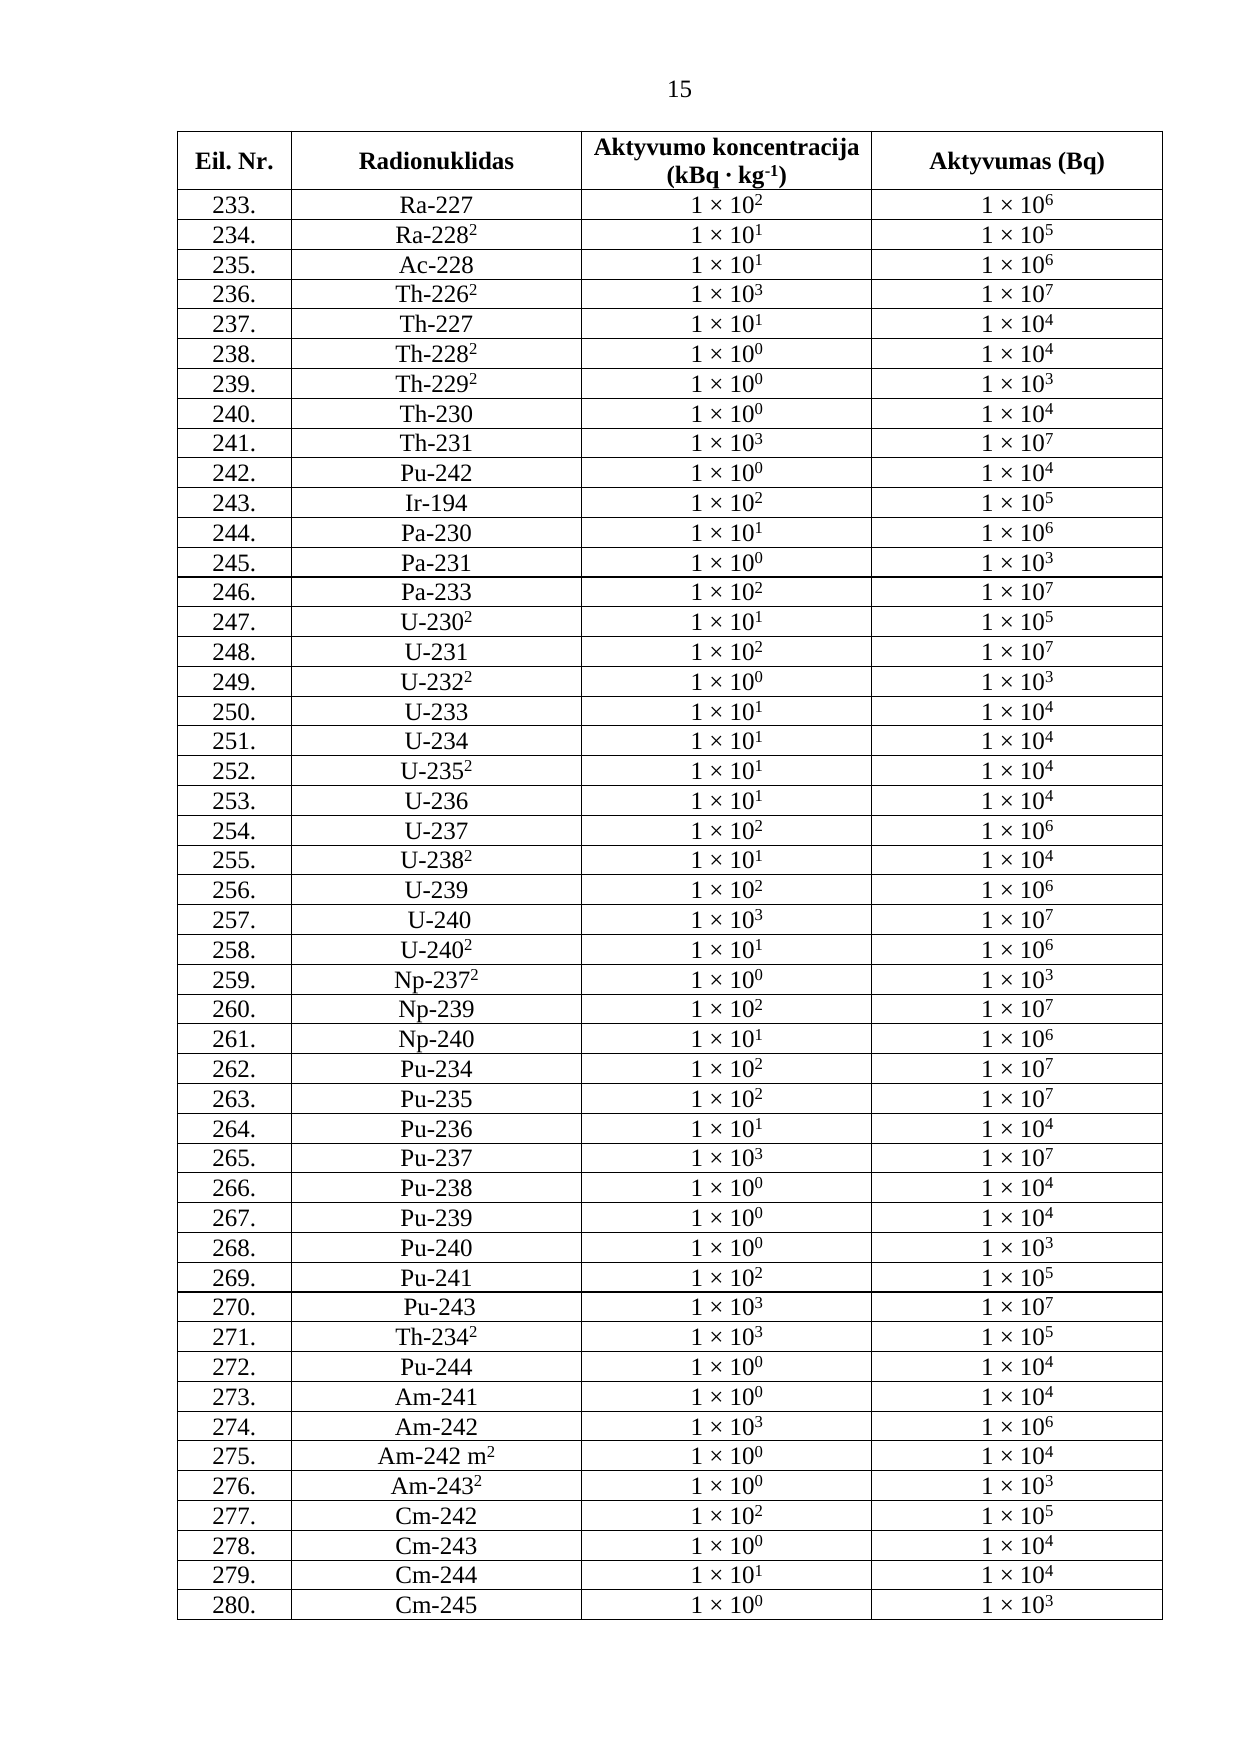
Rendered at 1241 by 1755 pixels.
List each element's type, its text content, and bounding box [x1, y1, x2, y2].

table_cell 1 × 100 [582, 1352, 871, 1381]
table_cell 1 × 101 [582, 935, 871, 964]
table_cell 1 × 101 [582, 697, 871, 725]
table_cell 270. [178, 1293, 291, 1321]
table_cell 233. [178, 190, 291, 219]
table_cell 1 × 103 [582, 280, 871, 308]
table_cell 1 × 104 [872, 1441, 1162, 1470]
table_cell 1 × 104 [872, 1352, 1162, 1381]
table_cell Pa-233 [292, 578, 581, 606]
table_cell 267. [178, 1203, 291, 1232]
table_cell 1 × 104 [872, 1382, 1162, 1411]
table_cell 1 × 103 [582, 1293, 871, 1321]
table_cell Pu-242 [292, 458, 581, 487]
table_cell Am-242 m2 [292, 1441, 581, 1470]
table_cell 1 × 104 [872, 1561, 1162, 1589]
table_cell 254. [178, 816, 291, 844]
table_cell 1 × 107 [872, 637, 1162, 666]
table_cell U-2302 [292, 607, 581, 636]
table_cell 1 × 101 [582, 607, 871, 636]
table_cell 1 × 100 [582, 369, 871, 398]
table_cell Ir-194 [292, 488, 581, 517]
table_cell 1 × 102 [582, 816, 871, 844]
table_cell Th-227 [292, 309, 581, 338]
table_cell 1 × 106 [872, 190, 1162, 219]
table_cell 1 × 103 [582, 905, 871, 934]
table_cell 1 × 103 [872, 1471, 1162, 1500]
table_cell 1 × 105 [872, 220, 1162, 249]
table_cell 1 × 100 [582, 1233, 871, 1262]
table_cell 1 × 105 [872, 488, 1162, 517]
table_cell 1 × 101 [582, 786, 871, 815]
table_cell Pu-238 [292, 1173, 581, 1202]
table_cell 1 × 103 [872, 548, 1162, 576]
table_cell 256. [178, 875, 291, 904]
table_cell 1 × 101 [582, 250, 871, 278]
table_cell 1 × 100 [582, 548, 871, 576]
table_cell 1 × 107 [872, 1293, 1162, 1321]
table_cell 1 × 103 [582, 1322, 871, 1351]
table_cell 1 × 103 [582, 1144, 871, 1172]
table_cell 1 × 101 [582, 1114, 871, 1142]
table_cell 273. [178, 1382, 291, 1411]
table_cell Pa-231 [292, 548, 581, 576]
table_cell 234. [178, 220, 291, 249]
table_cell Pu-241 [292, 1263, 581, 1291]
table_cell 243. [178, 488, 291, 517]
table_header Eil. Nr. [178, 132, 291, 189]
table_cell Pu-240 [292, 1233, 581, 1262]
table_cell 1 × 101 [582, 518, 871, 547]
table_cell 1 × 100 [582, 1441, 871, 1470]
table_header Radionuklidas [292, 132, 581, 189]
table_cell Th-231 [292, 429, 581, 457]
table_cell 263. [178, 1084, 291, 1113]
table_cell 1 × 106 [872, 1024, 1162, 1053]
table_cell 1 × 102 [582, 488, 871, 517]
table_cell U-239 [292, 875, 581, 904]
table_cell 276. [178, 1471, 291, 1500]
table_cell 1 × 104 [872, 1203, 1162, 1232]
table_cell 1 × 106 [872, 875, 1162, 904]
table_cell 1 × 104 [872, 1531, 1162, 1559]
table_cell 1 × 103 [872, 369, 1162, 398]
table_cell 1 × 101 [582, 309, 871, 338]
table_cell 245. [178, 548, 291, 576]
table_cell 235. [178, 250, 291, 278]
table_cell 1 × 103 [872, 965, 1162, 993]
table_cell Np-239 [292, 995, 581, 1023]
table_cell Cm-243 [292, 1531, 581, 1559]
table_cell 1 × 100 [582, 1471, 871, 1500]
table_cell U-237 [292, 816, 581, 844]
table_cell 236. [178, 280, 291, 308]
table_cell 1 × 100 [582, 1173, 871, 1202]
table_cell 1 × 106 [872, 250, 1162, 278]
table_cell 271. [178, 1322, 291, 1351]
table_cell Am-242 [292, 1412, 581, 1440]
table_cell Pu-239 [292, 1203, 581, 1232]
table_cell 269. [178, 1263, 291, 1291]
table_cell 1 × 103 [582, 1412, 871, 1440]
table_cell 1 × 100 [582, 1590, 871, 1619]
table_cell 1 × 102 [582, 190, 871, 219]
table_cell 1 × 100 [582, 1203, 871, 1232]
table_header Aktyvumo koncentracija (kBq ∙ kg-1) [582, 132, 871, 189]
table_cell 260. [178, 995, 291, 1023]
table_cell 1 × 107 [872, 578, 1162, 606]
table_cell 1 × 100 [582, 667, 871, 696]
table_cell U-233 [292, 697, 581, 725]
table_cell 1 × 101 [582, 846, 871, 874]
table_cell U-231 [292, 637, 581, 666]
table_cell 1 × 101 [582, 756, 871, 785]
table_cell Pu-243 [292, 1293, 581, 1321]
table_cell 1 × 102 [582, 1263, 871, 1291]
table_cell 1 × 107 [872, 905, 1162, 934]
table_cell 1 × 102 [582, 637, 871, 666]
table_cell U-234 [292, 726, 581, 755]
table_cell 265. [178, 1144, 291, 1172]
table_cell 239. [178, 369, 291, 398]
table_cell 1 × 104 [872, 697, 1162, 725]
table_cell Pu-244 [292, 1352, 581, 1381]
table_cell 252. [178, 756, 291, 785]
table_cell U-240 [292, 905, 581, 934]
table_cell 258. [178, 935, 291, 964]
table_cell Th-2342 [292, 1322, 581, 1351]
table_cell Pu-234 [292, 1054, 581, 1083]
table_cell 242. [178, 458, 291, 487]
table_cell 253. [178, 786, 291, 815]
table_cell 238. [178, 339, 291, 368]
table_cell 1 × 104 [872, 756, 1162, 785]
table_cell Th-2262 [292, 280, 581, 308]
table_cell Th-2282 [292, 339, 581, 368]
table_cell 259. [178, 965, 291, 993]
table_cell 278. [178, 1531, 291, 1559]
table_cell U-2402 [292, 935, 581, 964]
table_cell Ac-228 [292, 250, 581, 278]
table_cell 272. [178, 1352, 291, 1381]
table_cell 1 × 103 [872, 1590, 1162, 1619]
table_cell 1 × 104 [872, 846, 1162, 874]
table_cell Ra-2282 [292, 220, 581, 249]
table_cell Pa-230 [292, 518, 581, 547]
table_cell 1 × 103 [582, 429, 871, 457]
table_cell 1 × 107 [872, 1054, 1162, 1083]
table_cell Am-241 [292, 1382, 581, 1411]
table_cell 250. [178, 697, 291, 725]
table_cell 1 × 100 [582, 458, 871, 487]
table_cell 1 × 102 [582, 1084, 871, 1113]
table_cell 268. [178, 1233, 291, 1262]
table_cell 1 × 102 [582, 1054, 871, 1083]
table_cell Ra-227 [292, 190, 581, 219]
table_cell 1 × 100 [582, 399, 871, 427]
table_cell 279. [178, 1561, 291, 1589]
table_cell 1 × 100 [582, 1382, 871, 1411]
table_cell 1 × 101 [582, 726, 871, 755]
table_cell 1 × 100 [582, 339, 871, 368]
table_cell 277. [178, 1501, 291, 1530]
table_cell Np-240 [292, 1024, 581, 1053]
table_cell 244. [178, 518, 291, 547]
table_cell Cm-245 [292, 1590, 581, 1619]
table_cell 1 × 101 [582, 1561, 871, 1589]
table_cell 280. [178, 1590, 291, 1619]
table_cell 1 × 104 [872, 339, 1162, 368]
table_cell 248. [178, 637, 291, 666]
table_cell Pu-235 [292, 1084, 581, 1113]
table_cell Cm-242 [292, 1501, 581, 1530]
table_cell 1 × 105 [872, 607, 1162, 636]
table_cell 240. [178, 399, 291, 427]
table_cell 1 × 104 [872, 458, 1162, 487]
table_cell 275. [178, 1441, 291, 1470]
table_cell U-2382 [292, 846, 581, 874]
table_cell Th-230 [292, 399, 581, 427]
table_cell 1 × 103 [872, 1233, 1162, 1262]
table_cell 1 × 102 [582, 875, 871, 904]
table_cell 257. [178, 905, 291, 934]
table_cell 1 × 101 [582, 1024, 871, 1053]
table_cell 1 × 107 [872, 280, 1162, 308]
table_cell 1 × 103 [872, 667, 1162, 696]
table_cell 247. [178, 607, 291, 636]
table_cell 1 × 105 [872, 1263, 1162, 1291]
table_cell 1 × 104 [872, 1173, 1162, 1202]
table_cell U-236 [292, 786, 581, 815]
table_cell 237. [178, 309, 291, 338]
table_cell Np-2372 [292, 965, 581, 993]
table_cell 1 × 106 [872, 935, 1162, 964]
table_cell U-2322 [292, 667, 581, 696]
table_cell 274. [178, 1412, 291, 1440]
table_cell 1 × 100 [582, 1531, 871, 1559]
table_cell 1 × 102 [582, 1501, 871, 1530]
table_cell 262. [178, 1054, 291, 1083]
table_cell Cm-244 [292, 1561, 581, 1589]
table_cell 249. [178, 667, 291, 696]
table_header Aktyvumas (Bq) [872, 132, 1162, 189]
table_cell 266. [178, 1173, 291, 1202]
table_cell U-2352 [292, 756, 581, 785]
table_cell 1 × 104 [872, 786, 1162, 815]
table_cell 261. [178, 1024, 291, 1053]
table_cell 1 × 101 [582, 220, 871, 249]
table_cell 1 × 104 [872, 1114, 1162, 1142]
table_cell 1 × 104 [872, 399, 1162, 427]
table_cell 255. [178, 846, 291, 874]
table_cell 1 × 100 [582, 965, 871, 993]
table_cell 1 × 102 [582, 995, 871, 1023]
table_cell 1 × 105 [872, 1322, 1162, 1351]
table_cell 1 × 106 [872, 816, 1162, 844]
table_cell Th-2292 [292, 369, 581, 398]
table_cell 1 × 104 [872, 726, 1162, 755]
table_cell 1 × 107 [872, 1144, 1162, 1172]
table_cell Pu-236 [292, 1114, 581, 1142]
table_cell 1 × 107 [872, 429, 1162, 457]
table_cell 1 × 107 [872, 1084, 1162, 1113]
table_cell 1 × 106 [872, 518, 1162, 547]
table_cell 246. [178, 578, 291, 606]
table_cell 1 × 106 [872, 1412, 1162, 1440]
table_cell 251. [178, 726, 291, 755]
table_cell Pu-237 [292, 1144, 581, 1172]
table_cell 1 × 107 [872, 995, 1162, 1023]
table_cell 1 × 102 [582, 578, 871, 606]
table_cell 1 × 105 [872, 1501, 1162, 1530]
table_cell 264. [178, 1114, 291, 1142]
table_cell Am-2432 [292, 1471, 581, 1500]
table_cell 241. [178, 429, 291, 457]
table_cell 1 × 104 [872, 309, 1162, 338]
